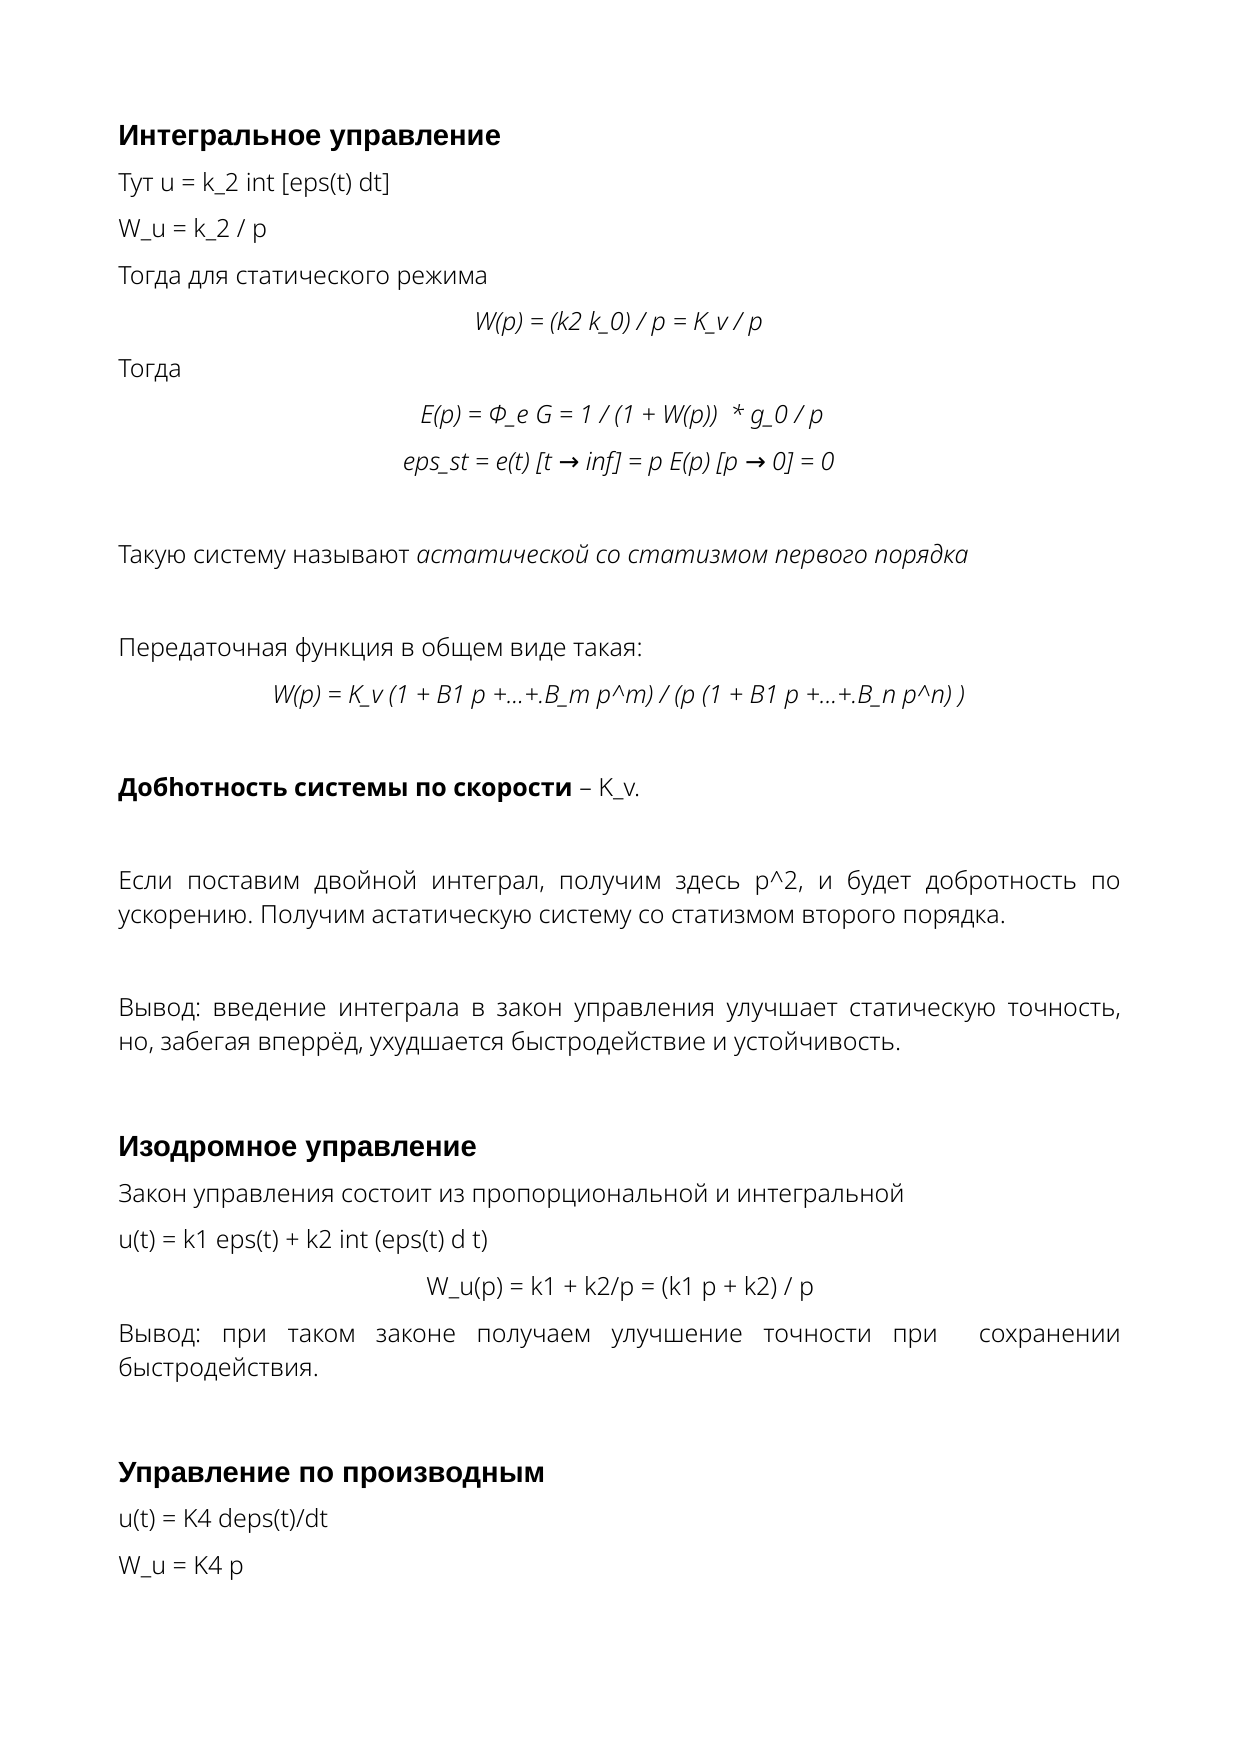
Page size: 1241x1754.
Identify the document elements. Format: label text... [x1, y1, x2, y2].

text W_u = k_2 / p [118, 211, 1122, 245]
text eps_st = e(t) [t → inf] = p E(p) [p → 0] = 0 [118, 443, 1122, 478]
text W(p) = (k2 k_0) / p = K_v / p [118, 304, 1122, 338]
text Вывод: введение интеграла в закон управления улучшает статическую точность, но, забегая вперрёд, ухудшается быстродействие и устойчивость. [118, 990, 1122, 1058]
text Тогда для статического режима [118, 257, 1122, 291]
text Добhотность системы по скорости – K_v. [118, 769, 1122, 803]
text Закон управления состоит из пропорциональной и интегральной [118, 1176, 1122, 1209]
subtitle Интегральное управление [118, 118, 1122, 152]
text u(t) = K4 deps(t)/dt [118, 1501, 1122, 1535]
subtitle Управление по производным [118, 1455, 1122, 1488]
text u(t) = k1 eps(t) + k2 int (eps(t) d t) [118, 1222, 1122, 1256]
subtitle Изодромное управление [118, 1129, 1122, 1163]
text W_u = K4 p [118, 1547, 1122, 1582]
text Если поставим двойной интеграл, получим здесь p^2, и будет добротность по ускорению. Получим астатическую систему со статизмом второго порядка. [118, 863, 1122, 931]
text Вывод: при таком законе получаем улучшение точности при сохранении быстродействия. [118, 1315, 1122, 1383]
text Тут u = k_2 int [eps(t) dt] [118, 164, 1122, 198]
text Тогда [118, 350, 1122, 384]
text Передаточная функция в общем виде такая: [118, 630, 1122, 664]
text Такую систему называют астатической со статизмом первого порядка [118, 537, 1122, 571]
text W(p) = K_v (1 + B1 p +...+.B_m p^m) / (p (1 + B1 p +...+.B_n p^n) ) [118, 676, 1122, 710]
text E(p) = Ф_e G = 1 / (1 + W(p)) * g_0 / p [118, 397, 1122, 431]
text W_u(p) = k1 + k2/p = (k1 p + k2) / p [118, 1269, 1122, 1303]
